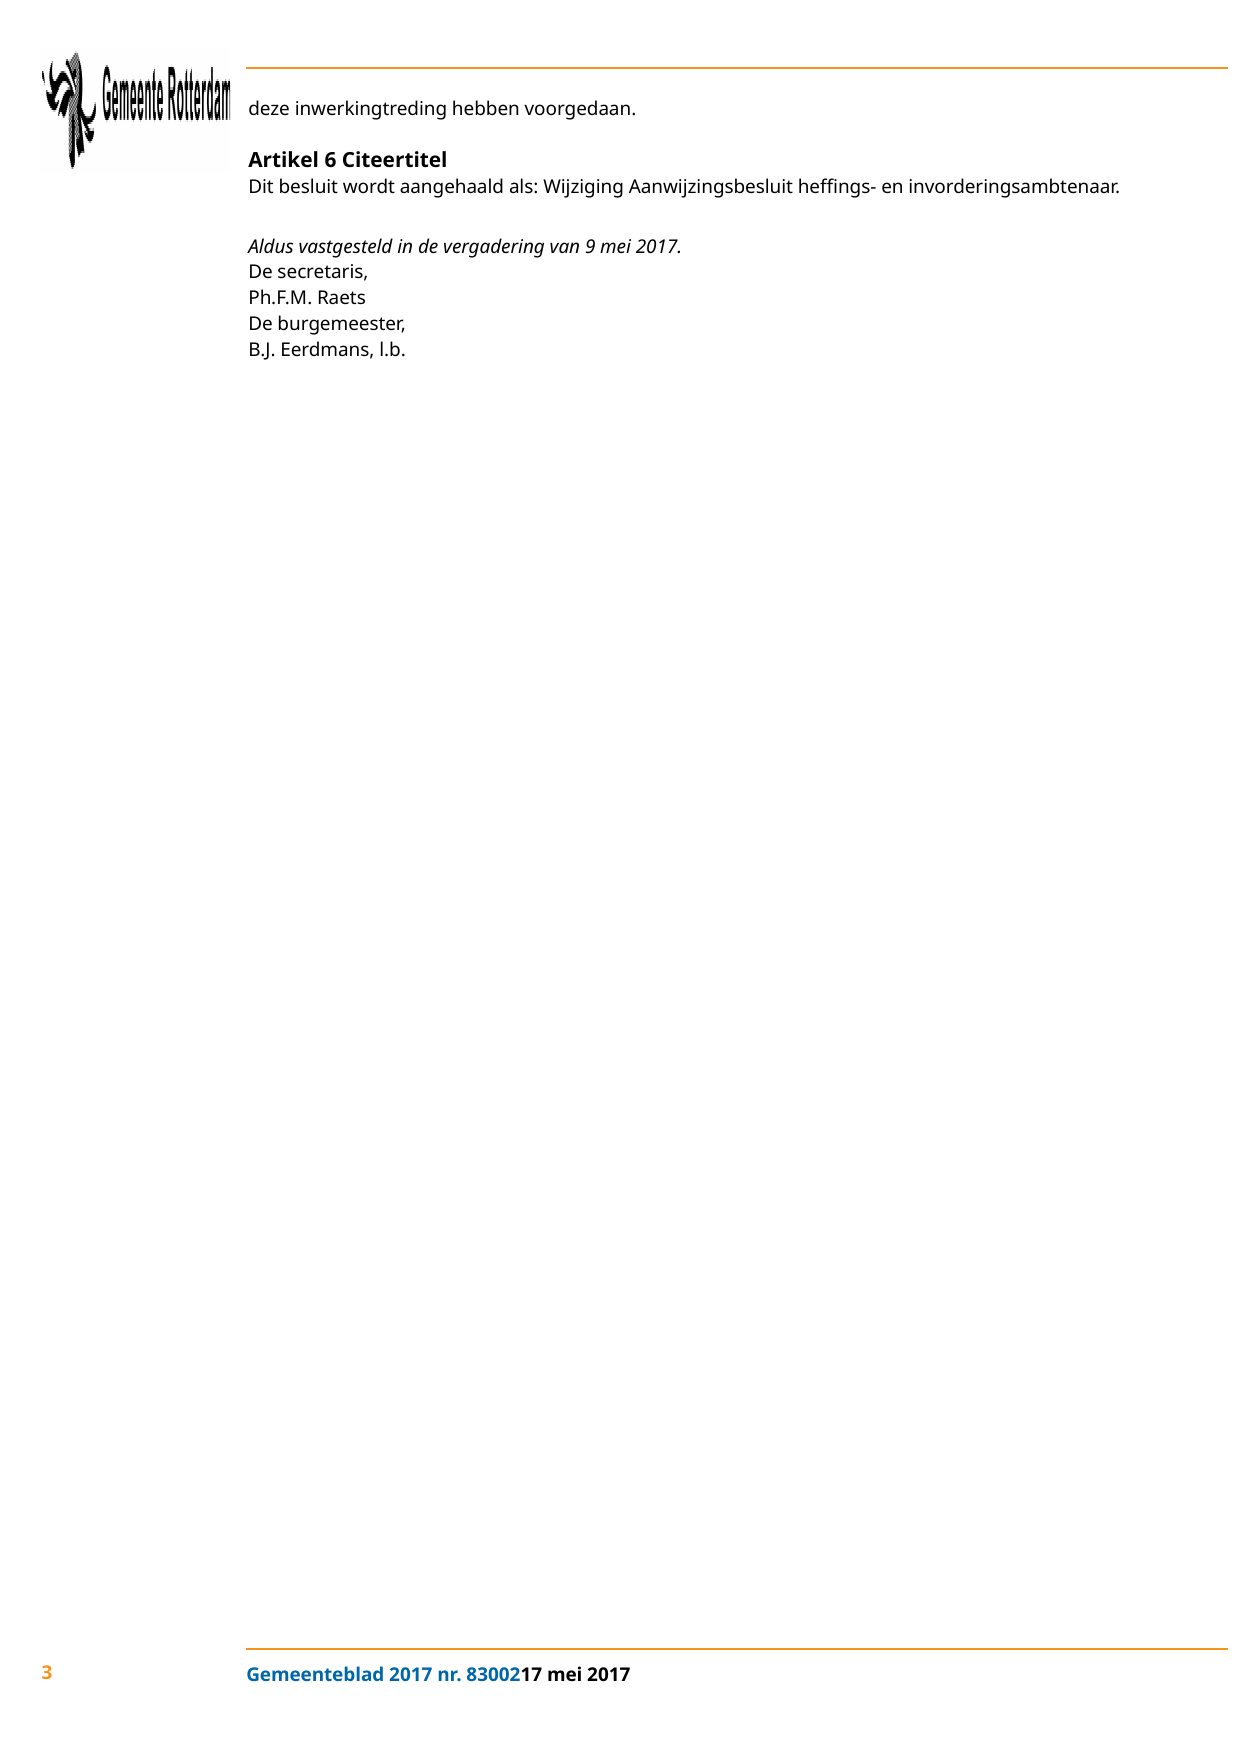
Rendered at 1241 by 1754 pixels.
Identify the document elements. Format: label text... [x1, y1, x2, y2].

text De secretaris, [248, 258, 1152, 284]
picture [41, 47, 231, 172]
text Artikel 6 Citeertitel [248, 145, 1152, 174]
text De burgemeester, [248, 310, 1152, 336]
text deze inwerkingtreding hebben voorgedaan. [248, 95, 1152, 121]
text Dit besluit wordt aangehaald als: Wijziging Aanwijzingsbesluit heffings- en invorderingsambtenaar. [248, 174, 1152, 199]
text Aldus vastgesteld in de vergadering van 9 mei 2017. [248, 233, 1152, 258]
text B.J. Eerdmans, l.b. [248, 336, 1152, 361]
text Ph.F.M. Raets [248, 284, 1152, 310]
